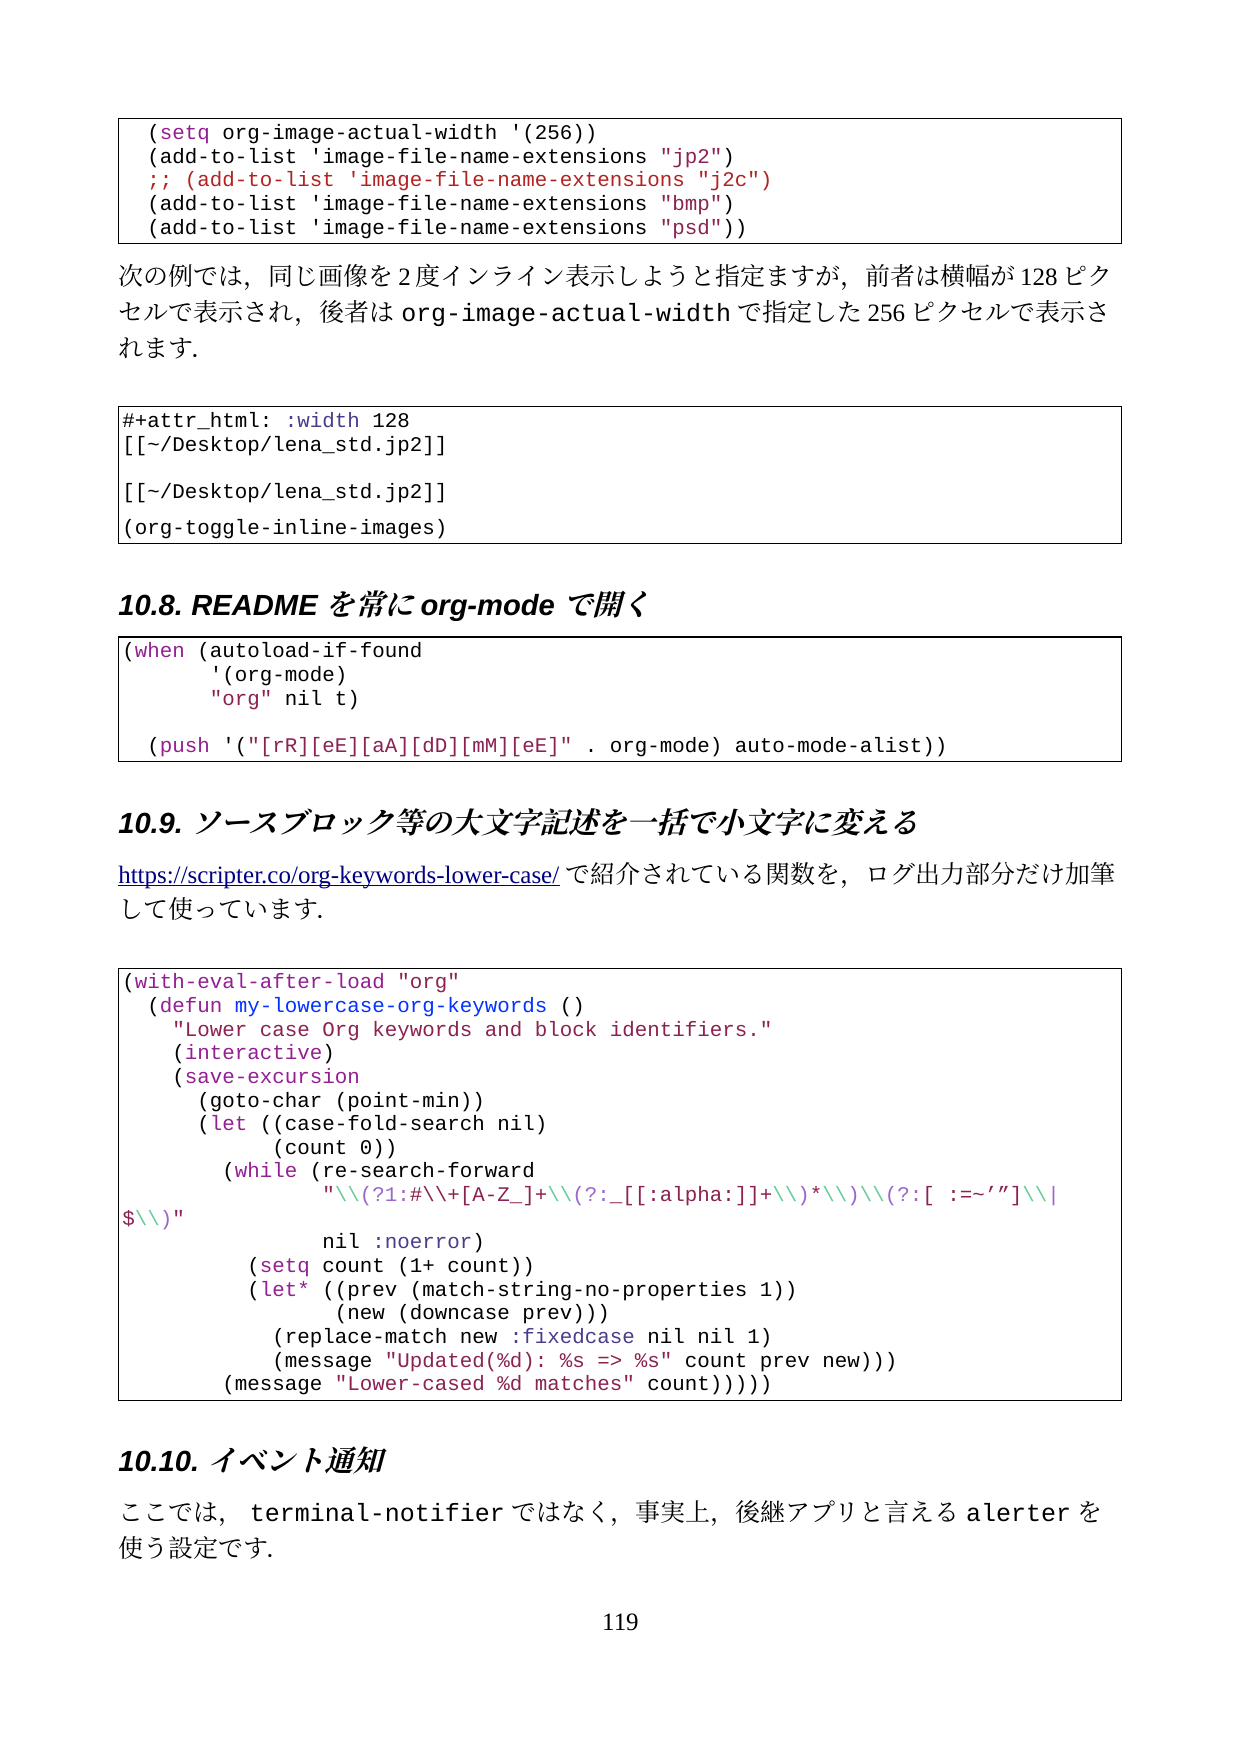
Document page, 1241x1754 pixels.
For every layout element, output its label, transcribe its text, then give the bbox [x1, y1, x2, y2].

text https://scripter.co/org-keywords-lower-case/ で紹介されている関数を，ログ出力部分だけ加筆して使っています． [118, 854, 1122, 955]
text (let* ((prev (match-string-no-properties 1)) [119, 1275, 1121, 1298]
text (message "Lower-cased %d matches" count))))) [119, 1369, 1121, 1400]
text ;; (add-to-list 'image-file-name-extensions "j2c") [119, 165, 1121, 189]
text (setq org-image-actual-width '(256)) [119, 119, 1121, 142]
text (org-toggle-inline-images) [119, 513, 1121, 543]
text 次の例では，同じ画像を2度インライン表示しようと指定ますが，前者は横幅が128ピクセルで表示され，後者は org-image-actual-width で指定した256ピクセルで表示されます． [118, 257, 1122, 393]
subtitle イベント通知 [118, 1438, 1122, 1480]
text "org" nil t) [119, 684, 1121, 707]
text (when (autoload-if-found [119, 638, 1121, 660]
text '(org-mode) [119, 660, 1121, 684]
text [[~/Desktop/lena_std.jp2]] [119, 477, 1121, 504]
text (push '("[rR][eE][aA][dD][mM][eE]" . org-mode) auto-mode-alist)) [119, 731, 1121, 761]
text (defun my-lowercase-org-keywords () [119, 991, 1121, 1015]
text (goto-char (point-min)) [119, 1086, 1121, 1109]
text (interactive) [119, 1038, 1121, 1062]
text (while (re-search-forward [119, 1157, 1121, 1180]
text nil :noerror) [119, 1227, 1121, 1251]
text (message "Updated(%d): %s => %s" count prev new))) [119, 1346, 1121, 1369]
text (save-excursion [119, 1062, 1121, 1086]
text "\\(?1:#\\+[A-Z_]+\\(?:_[[:alpha:]]+\\)*\\)\\(?:[ :=~’”]\\|$\\)" [119, 1180, 1121, 1227]
subtitle ソースブロック等の大文字記述を一括で小文字に変える [118, 800, 1122, 842]
text (replace-match new :fixedcase nil nil 1) [119, 1322, 1121, 1346]
text "Lower case Org keywords and block identifiers." [119, 1015, 1121, 1038]
text (let ((case-fold-search nil) [119, 1109, 1121, 1133]
text (add-to-list 'image-file-name-extensions "psd")) [119, 213, 1121, 243]
subtitle README を常に org-mode で開く [118, 582, 1122, 624]
text (add-to-list 'image-file-name-extensions "bmp") [119, 189, 1121, 213]
text (new (downcase prev))) [119, 1298, 1121, 1322]
text #+attr_html: :width 128 [119, 407, 1121, 430]
text (count 0)) [119, 1133, 1121, 1157]
text [[~/Desktop/lena_std.jp2]] [119, 430, 1121, 453]
text (with-eval-after-load "org" [119, 969, 1121, 991]
text (add-to-list 'image-file-name-extensions "jp2") [119, 142, 1121, 165]
text ここでは， terminal-notifier ではなく，事実上，後継アプリと言える alerter を使う設定です． [118, 1493, 1122, 1565]
text (setq count (1+ count)) [119, 1251, 1121, 1275]
